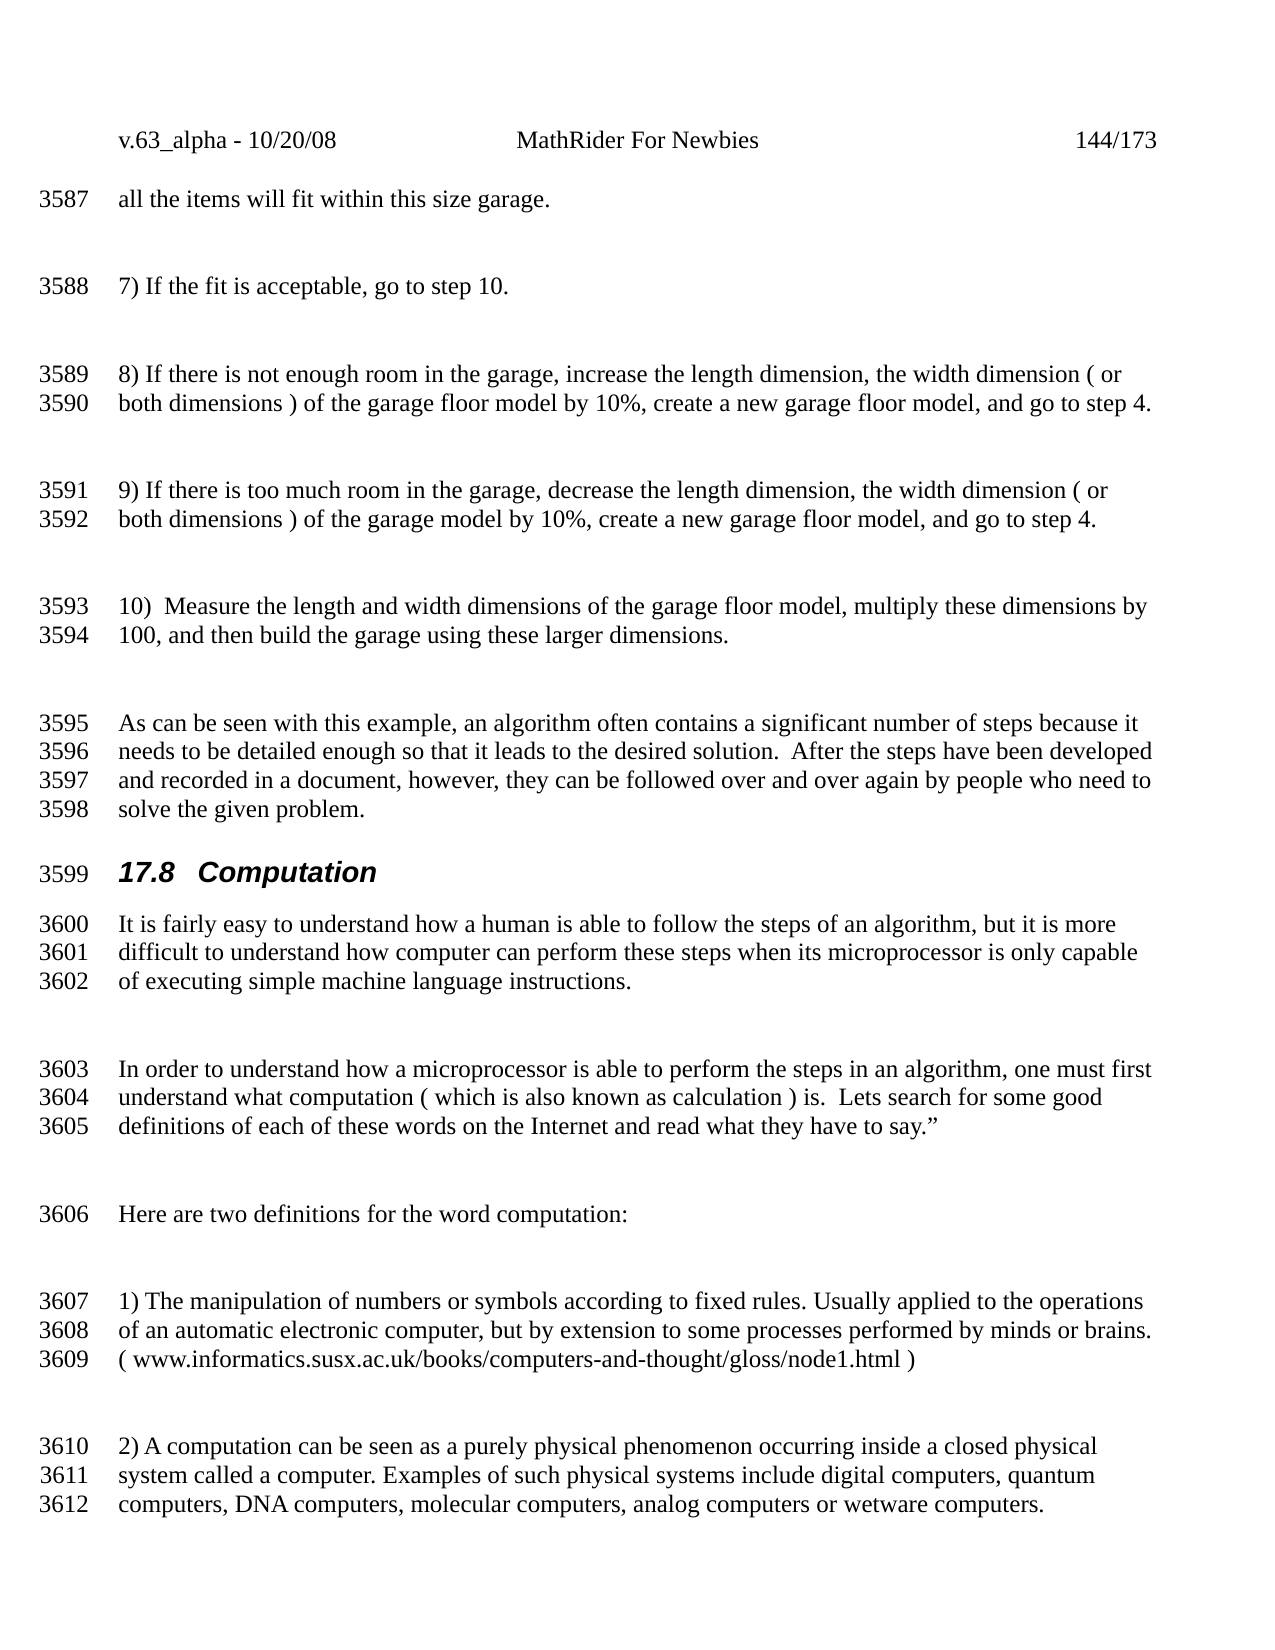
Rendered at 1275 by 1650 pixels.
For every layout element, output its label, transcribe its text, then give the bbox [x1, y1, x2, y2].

text all the items will fit within this size garage. [118, 184, 1157, 213]
text 1) The manipulation of numbers or symbols according to fixed rules. Usually applied to the operations of an automatic electronic computer, but by extension to some processes performed by minds or brains. ( www.informatics.susx.ac.uk/books/computers-and-thought/gloss/node1.html ) [118, 1286, 1157, 1372]
text 10) Measure the length and width dimensions of the garage floor model, multiply these dimensions by 100, and then build the garage using these larger dimensions. [118, 591, 1157, 649]
text 2) A computation can be seen as a purely physical phenomenon occurring inside a closed physical system called a computer. Examples of such physical systems include digital computers, quantum computers, DNA computers, molecular computers, analog computers or wetware computers. [118, 1431, 1157, 1517]
text Here are two definitions for the word computation: [118, 1199, 1157, 1227]
text It is fairly easy to understand how a human is able to follow the steps of an algorithm, but it is more difficult to understand how computer can perform these steps when its microprocessor is only capable of executing simple machine language instructions. [118, 909, 1157, 995]
subtitle Computation [118, 855, 1157, 889]
text 7) If the fit is acceptable, go to step 10. [118, 271, 1157, 300]
text As can be seen with this example, an algorithm often contains a significant number of steps because it needs to be detailed enough so that it leads to the desired solution. After the steps have been developed and recorded in a document, however, they can be followed over and over again by people who need to solve the given problem. [118, 708, 1157, 823]
text In order to understand how a microprocessor is able to perform the steps in an algorithm, one must first understand what computation ( which is also known as calculation ) is. Lets search for some good definitions of each of these words on the Internet and read what they have to say.” [118, 1054, 1157, 1140]
text 8) If there is not enough room in the garage, increase the length dimension, the width dimension ( or both dimensions ) of the garage floor model by 10%, create a new garage floor model, and go to step 4. [118, 359, 1157, 416]
text 9) If there is too much room in the garage, decrease the length dimension, the width dimension ( or both dimensions ) of the garage model by 10%, create a new garage floor model, and go to step 4. [118, 475, 1157, 533]
